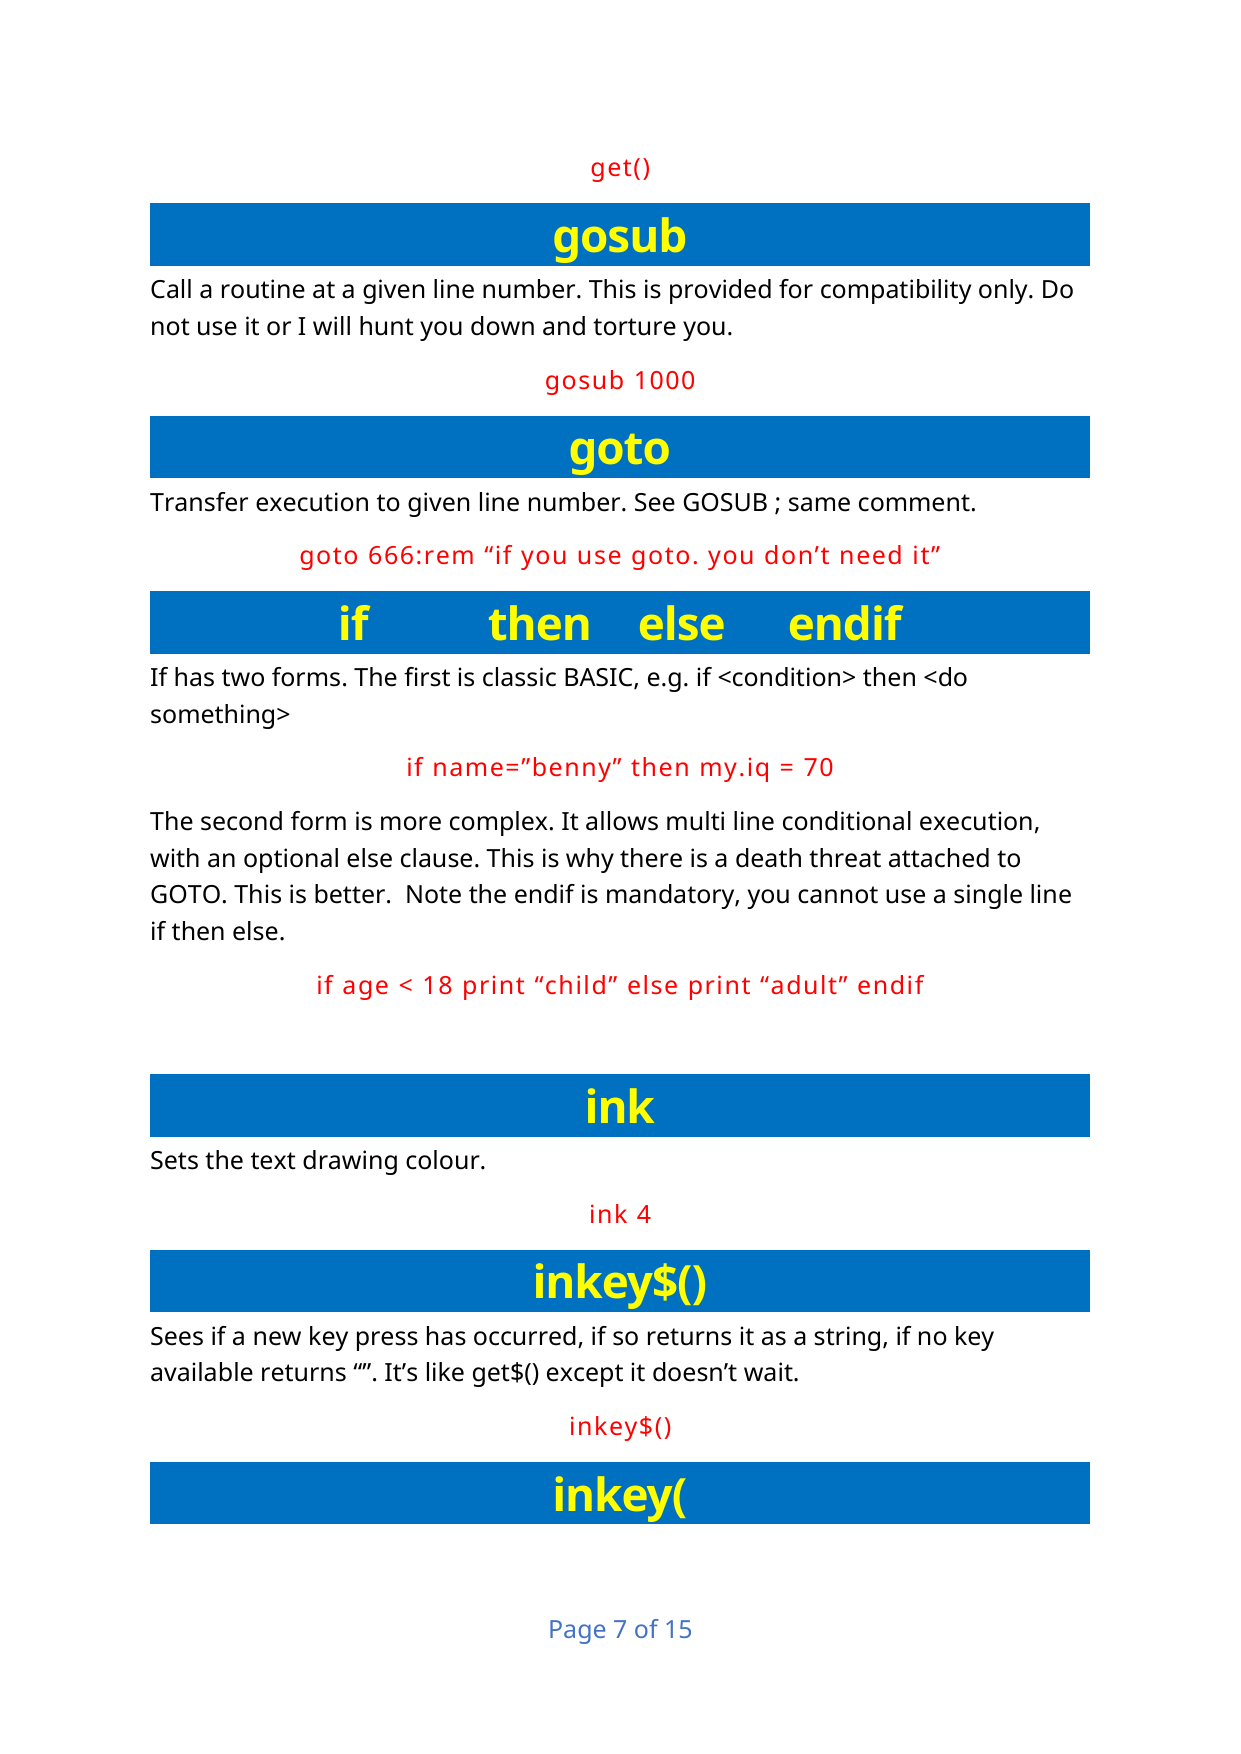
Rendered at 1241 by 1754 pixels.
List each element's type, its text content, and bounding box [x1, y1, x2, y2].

subtitle Goto 666:rem “If you use Goto. You don’t need it” [150, 538, 1090, 572]
text The second form is more complex. It allows multi line conditional execution, with an optional else clause. This is why there is a death threat attached to GOTO. This is better. Note the endif is mandatory, you cannot use a single line if then else. [150, 803, 1090, 948]
title if then else endif [150, 591, 1090, 654]
subtitle If name=”Benny” then my.iq = 70 [150, 750, 1090, 784]
subtitle Get() [150, 150, 1090, 184]
text Sees if a new key press has occurred, if so returns it as a string, if no key available returns “”. It’s like get$() except it doesn’t wait. [150, 1318, 1090, 1389]
title ink [150, 1074, 1090, 1137]
text If has two forms. The first is classic BASIC, e.g. if <condition> then <do something> [150, 660, 1090, 731]
title gosub [150, 203, 1090, 266]
subtitle If age < 18 print “Child” else print “Adult” endif [150, 967, 1090, 1001]
subtitle Gosub 1000 [150, 362, 1090, 396]
text Sets the text drawing colour. [150, 1143, 1090, 1177]
subtitle Inkey$() [150, 1408, 1090, 1443]
title inkey( [150, 1462, 1090, 1524]
subtitle Ink 4 [150, 1196, 1090, 1230]
text Transfer execution to given line number. See GOSUB ; same comment. [150, 484, 1090, 518]
title goto [150, 416, 1090, 478]
title inkey$() [150, 1250, 1090, 1312]
text Call a routine at a given line number. This is provided for compatibility only. Do not use it or I will hunt you down and torture you. [150, 272, 1090, 343]
